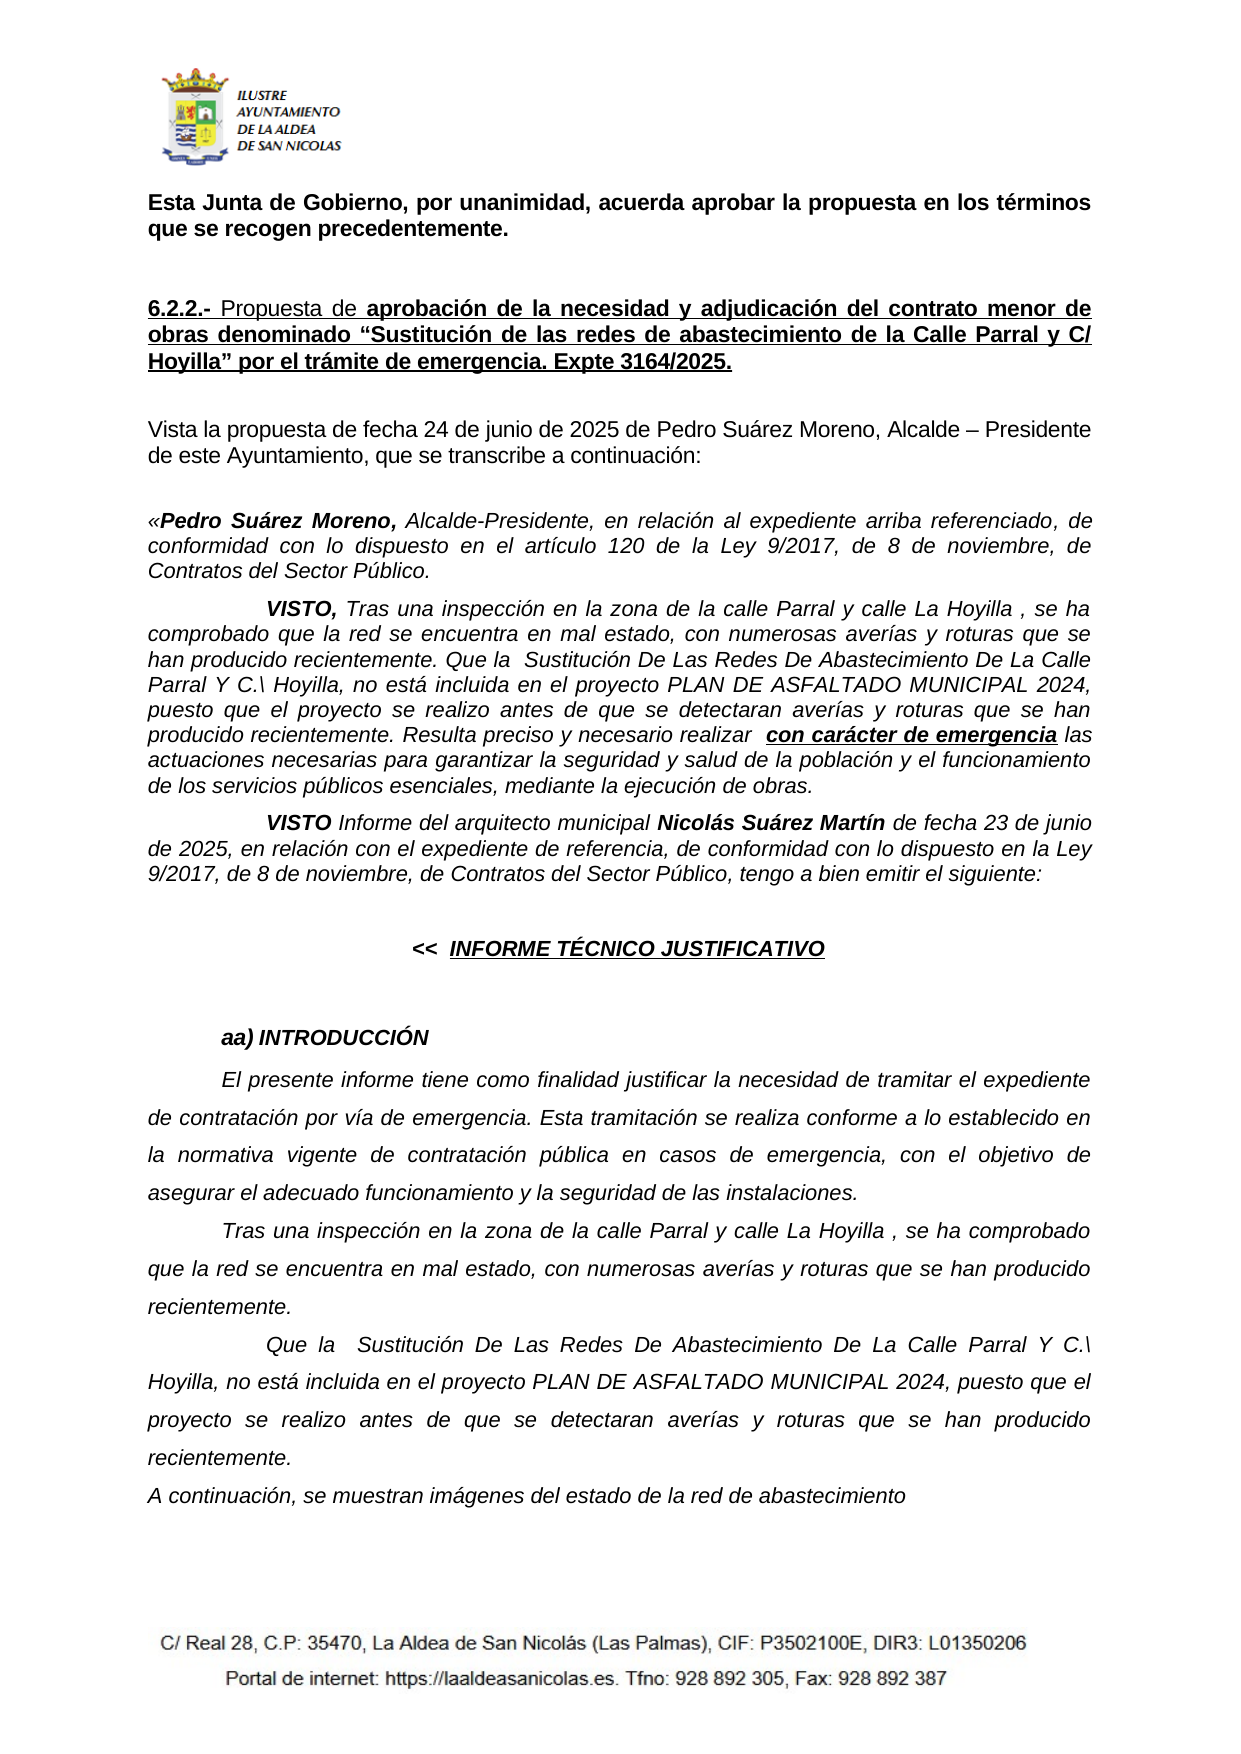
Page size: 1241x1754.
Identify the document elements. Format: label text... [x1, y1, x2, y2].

text Que la Sustitución De Las Redes De Abastecimiento De La Calle Parral Y C.\ Hoyilla, no está incluida en el proyecto PLAN DE ASFALTADO MUNICIPAL 2024, puesto que el proyecto se realizo antes de que se detectaran averías y roturas que se han producido recientemente. [148, 1331, 1093, 1470]
text A continuación, se muestran imágenes del estado de la red de abastecimiento [148, 1483, 1093, 1508]
text El presente informe tiene como finalidad justificar la necesidad de tramitar el expediente de contratación por vía de emergencia. Esta tramitación se realiza conforme a lo establecido en la normativa vigente de contratación pública en casos de emergencia, con el objetivo de asegurar el adecuado funcionamiento y la seguridad de las instalaciones. [148, 1067, 1093, 1205]
list INTRODUCCIÓN [221, 1024, 1093, 1050]
text VISTO Informe del arquitecto municipal Nicolás Suárez Martín de fecha 23 de junio de 2025, en relación con el expediente de referencia, de conformidad con lo dispuesto en la Ley 9/2017, de 8 de noviembre, de Contratos del Sector Público, tengo a bien emitir el siguiente: [148, 810, 1093, 886]
text Vista la propuesta de fecha 24 de junio de 2025 de Pedro Suárez Moreno, Alcalde – Presidente de este Ayuntamiento, que se transcribe a continuación: [148, 416, 1093, 468]
text << INFORME TÉCNICO JUSTIFICATIVO [148, 936, 1093, 961]
text Tras una inspección en la zona de la calle Parral y calle La Hoyilla , se ha comprobado que la red se encuentra en mal estado, con numerosas averías y roturas que se han producido recientemente. [148, 1218, 1093, 1319]
picture [148, 60, 357, 173]
text VISTO, Tras una inspección en la zona de la calle Parral y calle La Hoyilla , se ha comprobado que la red se encuentra en mal estado, con numerosas averías y roturas que se han producido recientemente. Que la Sustitución De Las Redes De Abastecimiento De La Calle Parral Y C.\ Hoyilla, no está incluida en el proyecto PLAN DE ASFALTADO MUNICIPAL 2024, puesto que el proyecto se realizo antes de que se detectaran averías y roturas que se han producido recientemente. Resulta preciso y necesario realizar con carácter de emergencia las actuaciones necesarias para garantizar la seguridad y salud de la población y el funcionamiento de los servicios públicos esenciales, mediante la ejecución de obras. [148, 596, 1093, 798]
text 6.2.2.- Propuesta de aprobación de la necesidad y adjudicación del contrato menor de obras denominado “Sustitución de las redes de abastecimiento de la Calle Parral y C/ Hoyilla” por el trámite de emergencia. Expte 3164/2025. [148, 295, 1093, 374]
text Esta Junta de Gobierno, por unanimidad, acuerda aprobar la propuesta en los términos que se recogen precedentemente. [148, 188, 1093, 241]
text «Pedro Suárez Moreno, Alcalde-Presidente, en relación al expediente arriba referenciado, de conformidad con lo dispuesto en el artículo 120 de la Ley 9/2017, de 8 de noviembre, de Contratos del Sector Público. [148, 508, 1093, 584]
picture [149, 1627, 1034, 1694]
